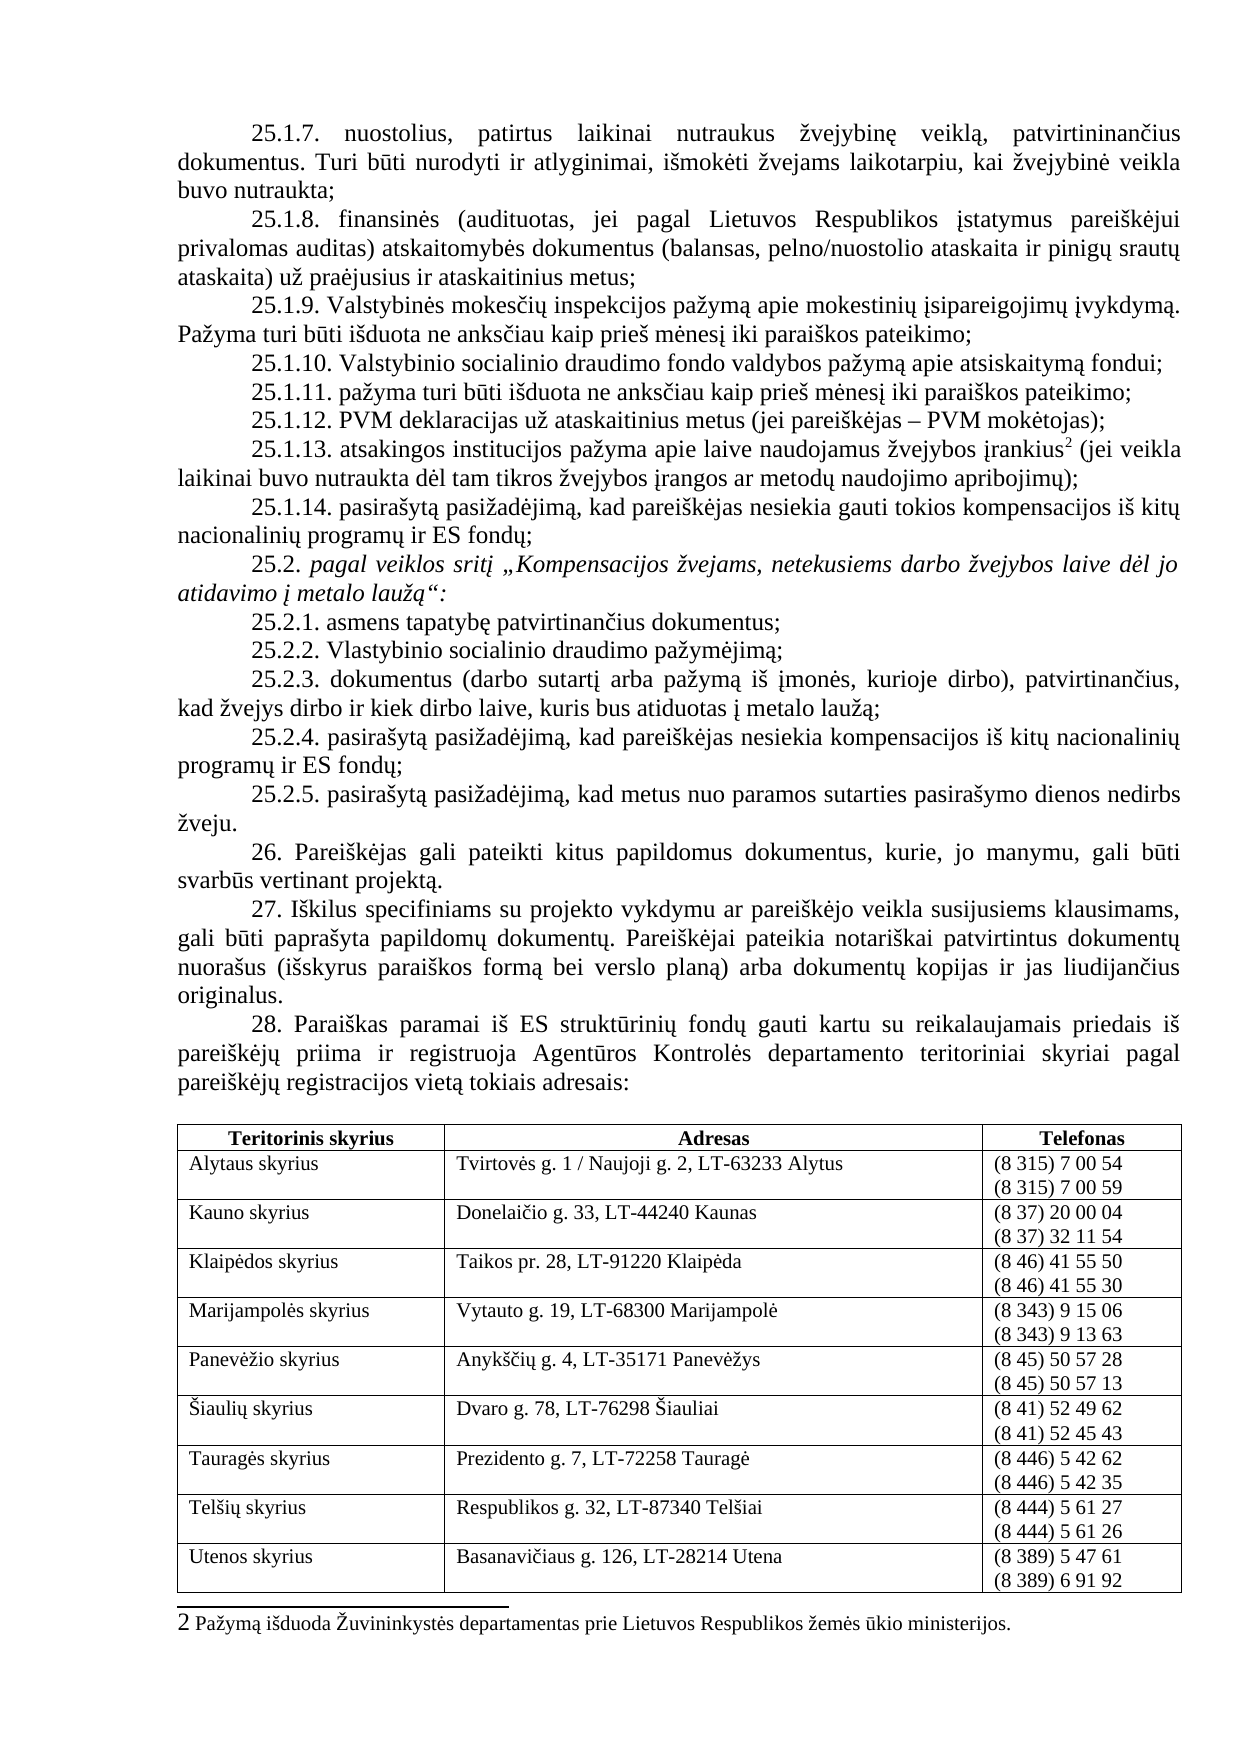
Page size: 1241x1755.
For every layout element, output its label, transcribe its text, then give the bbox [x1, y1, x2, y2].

text 26. Pareiškėjas gali pateikti kitus papildomus dokumentus, kurie, jo manymu, gali būti svarbūs vertinant projektą. [177, 837, 1181, 894]
text 28. Paraiškas paramai iš ES struktūrinių fondų gauti kartu su reikalaujamais priedais iš pareiškėjų priima ir registruoja Agentūros Kontrolės departamento teritoriniai skyriai pagal pareiškėjų registracijos vietą tokiais adresais: [177, 1009, 1181, 1096]
table_cell Dvaro g. 78, LT-76298 Šiauliai [445, 1396, 982, 1444]
text 25.1.13. atsakingos institucijos pažyma apie laive naudojamus žvejybos įrankius (jei veikla laikinai buvo nutraukta dėl tam tikros žvejybos įrangos ar metodų naudojimo apribojimų); [177, 434, 1181, 492]
table_cell Alytaus skyrius [178, 1151, 444, 1199]
text Pažymą išduoda Žuvininkystės departamentas prie Lietuvos Respublikos žemės ūkio ministerijos. [177, 1607, 1181, 1636]
table_cell Respublikos g. 32, LT-87340 Telšiai [445, 1495, 982, 1543]
table_cell Tauragės skyrius [178, 1446, 444, 1494]
table_cell Tvirtovės g. 1 / Naujoji g. 2, LT-63233 Alytus [445, 1151, 982, 1199]
table_cell Basanavičiaus g. 126, LT-28214 Utena [445, 1544, 982, 1592]
text 25.1.7. nuostolius, patirtus laikinai nutraukus žvejybinę veiklą, patvirtininančius dokumentus. Turi būti nurodyti ir atlyginimai, išmokėti žvejams laikotarpiu, kai žvejybinė veikla buvo nutraukta; [177, 118, 1181, 204]
text 25.2.2. Vlastybinio socialinio draudimo pažymėjimą; [177, 636, 1181, 664]
table_cell Kauno skyrius [178, 1200, 444, 1248]
text 25.1.8. finansinės (audituotas, jei pagal Lietuvos Respublikos įstatymus pareiškėjui privalomas auditas) atskaitomybės dokumentus (balansas, pelno/nuostolio ataskaita ir pinigų srautų ataskaita) už praėjusius ir ataskaitinius metus; [177, 204, 1181, 291]
table_cell (8 446) 5 42 62 (8 446) 5 42 35 [983, 1446, 1181, 1494]
table_cell Panevėžio skyrius [178, 1347, 444, 1395]
table_cell (8 315) 7 00 54 (8 315) 7 00 59 [983, 1151, 1181, 1199]
text 27. Iškilus specifiniams su projekto vykdymu ar pareiškėjo veikla susijusiems klausimams, gali būti paprašyta papildomų dokumentų. Pareiškėjai pateikia notariškai patvirtintus dokumentų nuorašus (išskyrus paraiškos formą bei verslo planą) arba dokumentų kopijas ir jas liudijančius originalus. [177, 894, 1181, 1009]
table_cell (8 45) 50 57 28 (8 45) 50 57 13 [983, 1347, 1181, 1395]
table_cell Marijampolės skyrius [178, 1298, 444, 1346]
table_cell Prezidento g. 7, LT-72258 Tauragė [445, 1446, 982, 1494]
text 25.1.14. pasirašytą pasižadėjimą, kad pareiškėjas nesiekia gauti tokios kompensacijos iš kitų nacionalinių programų ir ES fondų; [177, 492, 1181, 549]
table_header Adresas [445, 1125, 982, 1149]
table_cell Donelaičio g. 33, LT-44240 Kaunas [445, 1200, 982, 1248]
text 25.2.5. pasirašytą pasižadėjimą, kad metus nuo paramos sutarties pasirašymo dienos nedirbs žveju. [177, 779, 1181, 837]
table_cell Taikos pr. 28, LT-91220 Klaipėda [445, 1249, 982, 1297]
table_header Telefonas [983, 1125, 1181, 1149]
table_cell Vytauto g. 19, LT-68300 Marijampolė [445, 1298, 982, 1346]
table_cell Šiaulių skyrius [178, 1396, 444, 1444]
text 25.2.1. asmens tapatybę patvirtinančius dokumentus; [177, 607, 1181, 636]
table_cell Telšių skyrius [178, 1495, 444, 1543]
table_cell (8 41) 52 49 62 (8 41) 52 45 43 [983, 1396, 1181, 1444]
table_cell Klaipėdos skyrius [178, 1249, 444, 1297]
table_cell (8 389) 5 47 61 (8 389) 6 91 92 [983, 1544, 1181, 1592]
table_cell Utenos skyrius [178, 1544, 444, 1592]
table_cell (8 46) 41 55 50 (8 46) 41 55 30 [983, 1249, 1181, 1297]
text 25.1.10. Valstybinio socialinio draudimo fondo valdybos pažymą apie atsiskaitymą fondui; [177, 348, 1181, 377]
text 25.1.11. pažyma turi būti išduota ne anksčiau kaip prieš mėnesį iki paraiškos pateikimo; [177, 377, 1181, 406]
table_cell Anykščių g. 4, LT-35171 Panevėžys [445, 1347, 982, 1395]
text 25.2. pagal veiklos sritį „Kompensacijos žvejams, netekusiems darbo žvejybos laive dėl jo atidavimo į metalo laužą“: [177, 549, 1181, 607]
text 25.2.3. dokumentus (darbo sutartį arba pažymą iš įmonės, kurioje dirbo), patvirtinančius, kad žvejys dirbo ir kiek dirbo laive, kuris bus atiduotas į metalo laužą; [177, 664, 1181, 722]
table_header Teritorinis skyrius [178, 1125, 444, 1149]
table_cell (8 343) 9 15 06 (8 343) 9 13 63 [983, 1298, 1181, 1346]
text 25.2.4. pasirašytą pasižadėjimą, kad pareiškėjas nesiekia kompensacijos iš kitų nacionalinių programų ir ES fondų; [177, 722, 1181, 779]
text 25.1.12. PVM deklaracijas už ataskaitinius metus (jei pareiškėjas – PVM mokėtojas); [177, 406, 1181, 434]
text 25.1.9. Valstybinės mokesčių inspekcijos pažymą apie mokestinių įsipareigojimų įvykdymą. Pažyma turi būti išduota ne anksčiau kaip prieš mėnesį iki paraiškos pateikimo; [177, 291, 1181, 348]
table_cell (8 37) 20 00 04 (8 37) 32 11 54 [983, 1200, 1181, 1248]
table_cell (8 444) 5 61 27 (8 444) 5 61 26 [983, 1495, 1181, 1543]
